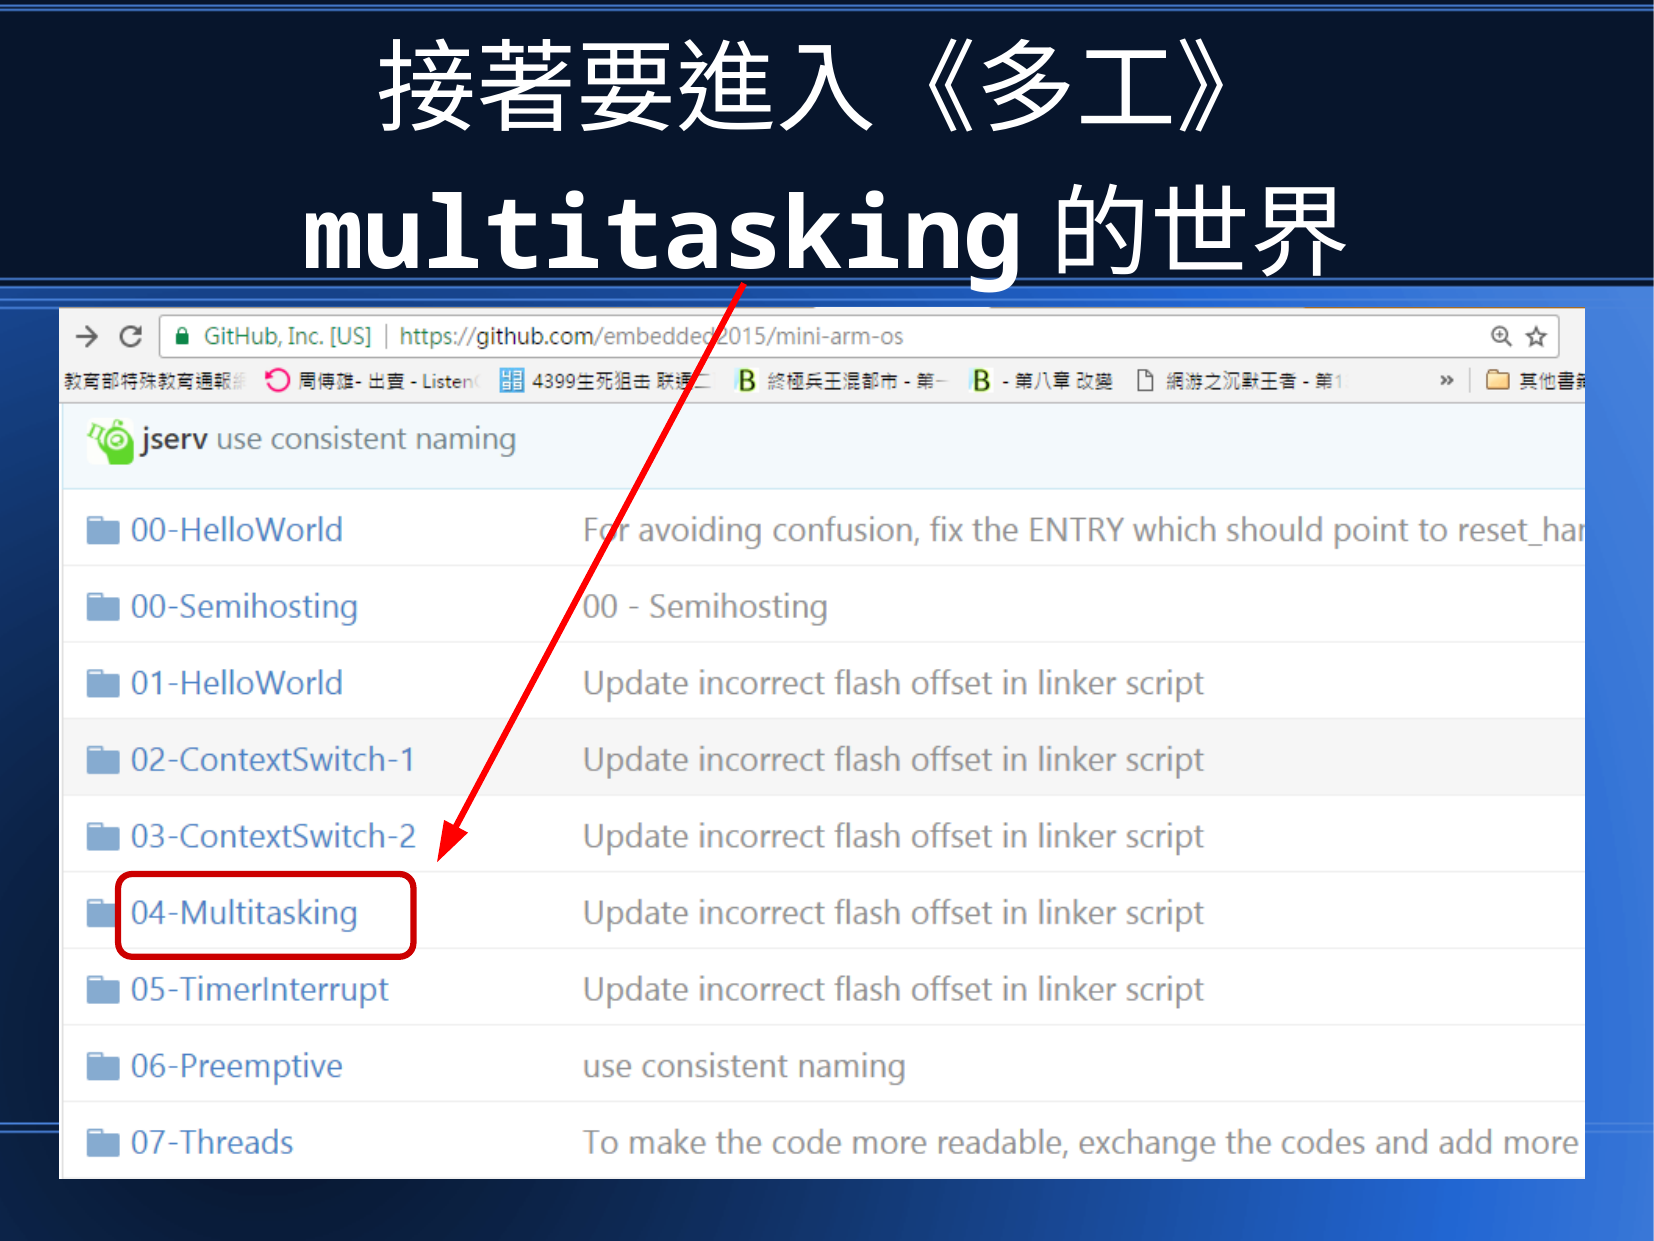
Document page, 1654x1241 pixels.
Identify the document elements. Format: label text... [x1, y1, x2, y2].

title 接著要進入《多工》 multitasking的世界 [82, 32, 1571, 273]
picture [0, 0, 1654, 1241]
